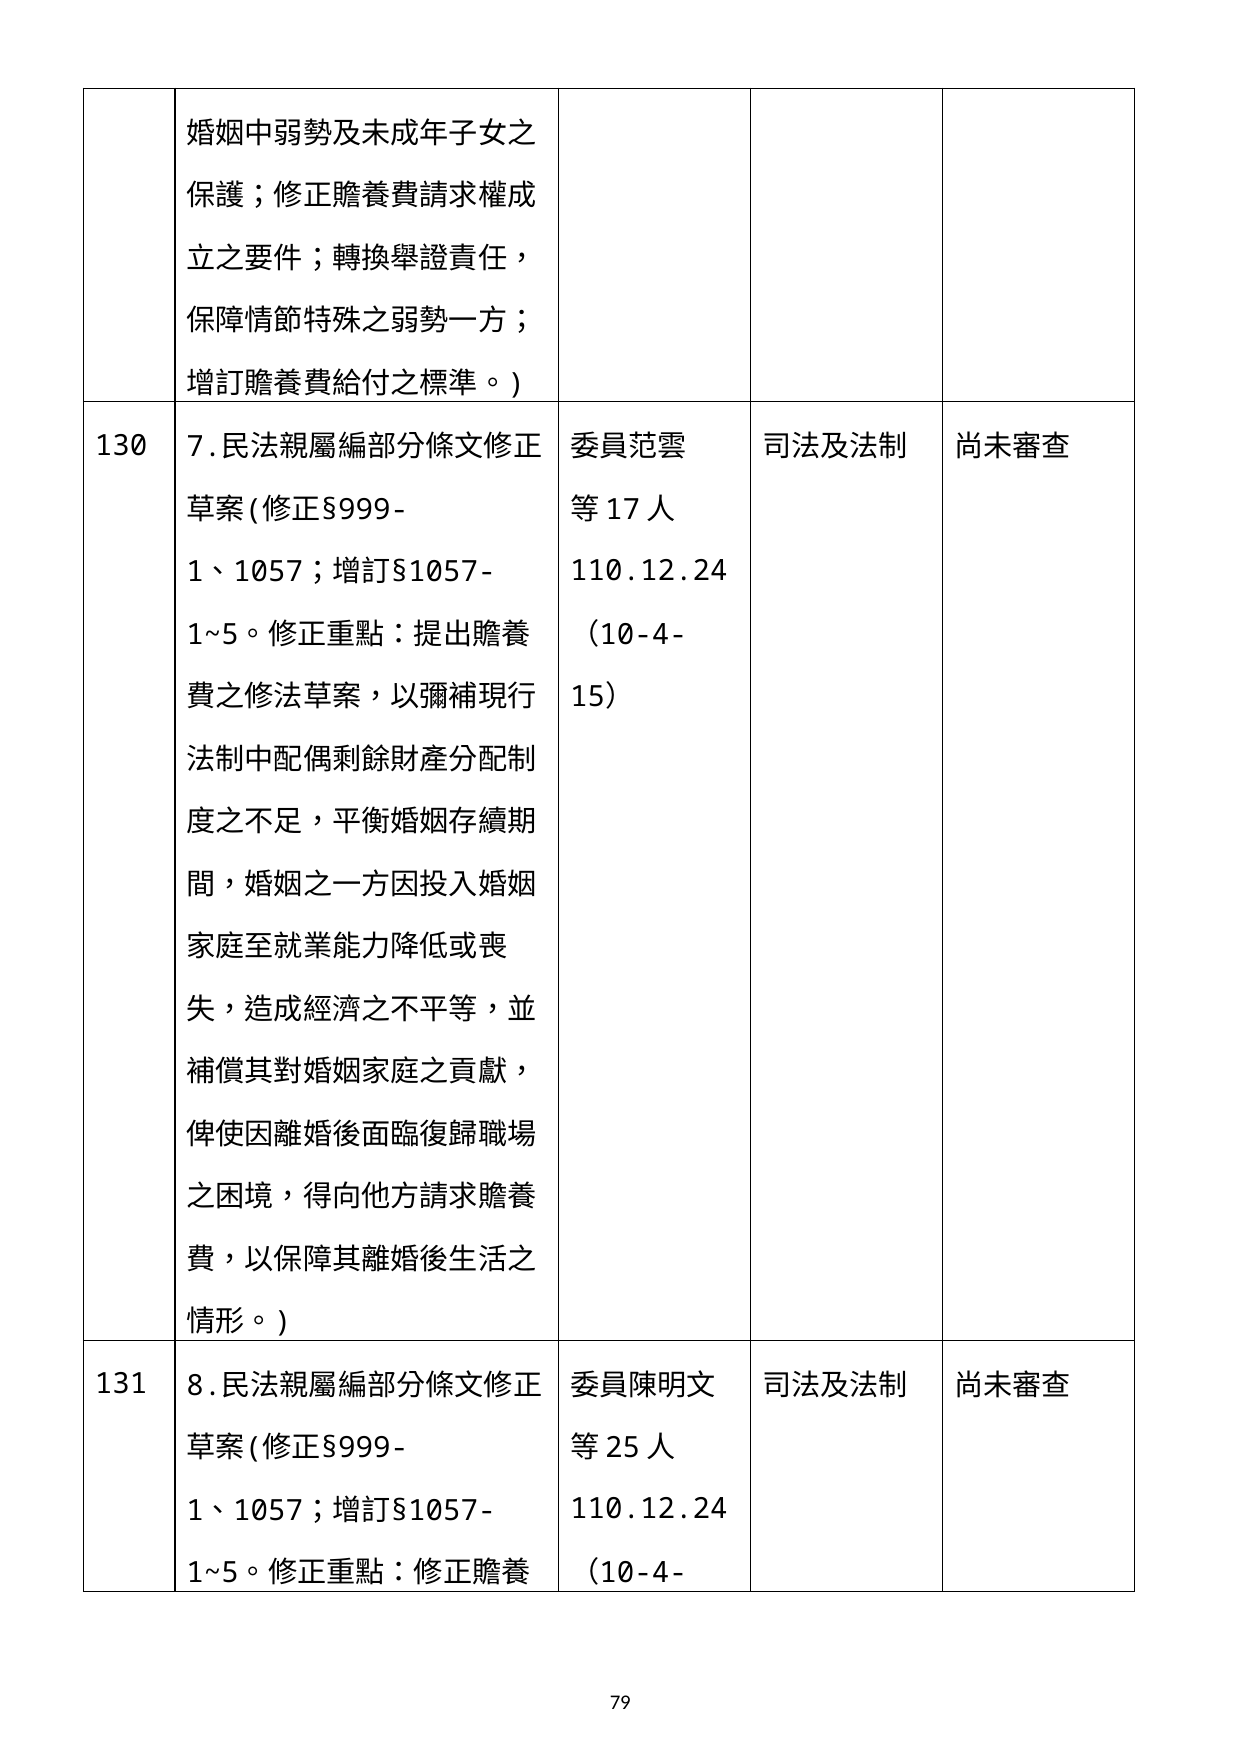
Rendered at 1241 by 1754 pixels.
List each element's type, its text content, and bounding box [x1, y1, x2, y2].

table_cell 委員陳明文等25人 110.12.24 （10-4- [559, 1341, 750, 1591]
table_cell 婚姻中弱勢及未成年子女之保護；修正贍養費請求權成立之要件；轉換舉證責任，保障情節特殊之弱勢一方；增訂贍養費給付之標準。) [176, 89, 558, 401]
table_cell [943, 89, 1134, 401]
table_cell 委員范雲 等17人 110.12.24 （10-4-15） [559, 402, 750, 1340]
table_cell 7.民法親屬編部分條文修正草案(修正§999-1、1057；增訂§1057-1~5。修正重點：提出贍養費之修法草案，以彌補現行法制中配偶剩餘財產分配制度之不足，平衡婚姻存續期間，婚姻之一方因投入婚姻家庭至就業能力降低或喪失，造成經濟之不平等，並補償其對婚姻家庭之貢獻，俾使因離婚後面臨復歸職場之困境，得向他方請求贍養費，以保障其離婚後生活之情形。) [176, 402, 558, 1340]
table_cell 尚未審查 [943, 1341, 1134, 1591]
table_cell [751, 89, 942, 401]
table_cell 司法及法制 [751, 1341, 942, 1591]
table_cell 8.民法親屬編部分條文修正草案(修正§999-1、1057；增訂§1057-1~5。修正重點：修正贍養 [176, 1341, 558, 1591]
table_cell [84, 89, 174, 401]
table_cell 尚未審查 [943, 402, 1134, 1340]
table_cell 130 [84, 402, 174, 1340]
table_cell [559, 89, 750, 401]
table_cell 司法及法制 [751, 402, 942, 1340]
table_cell 131 [84, 1341, 174, 1591]
